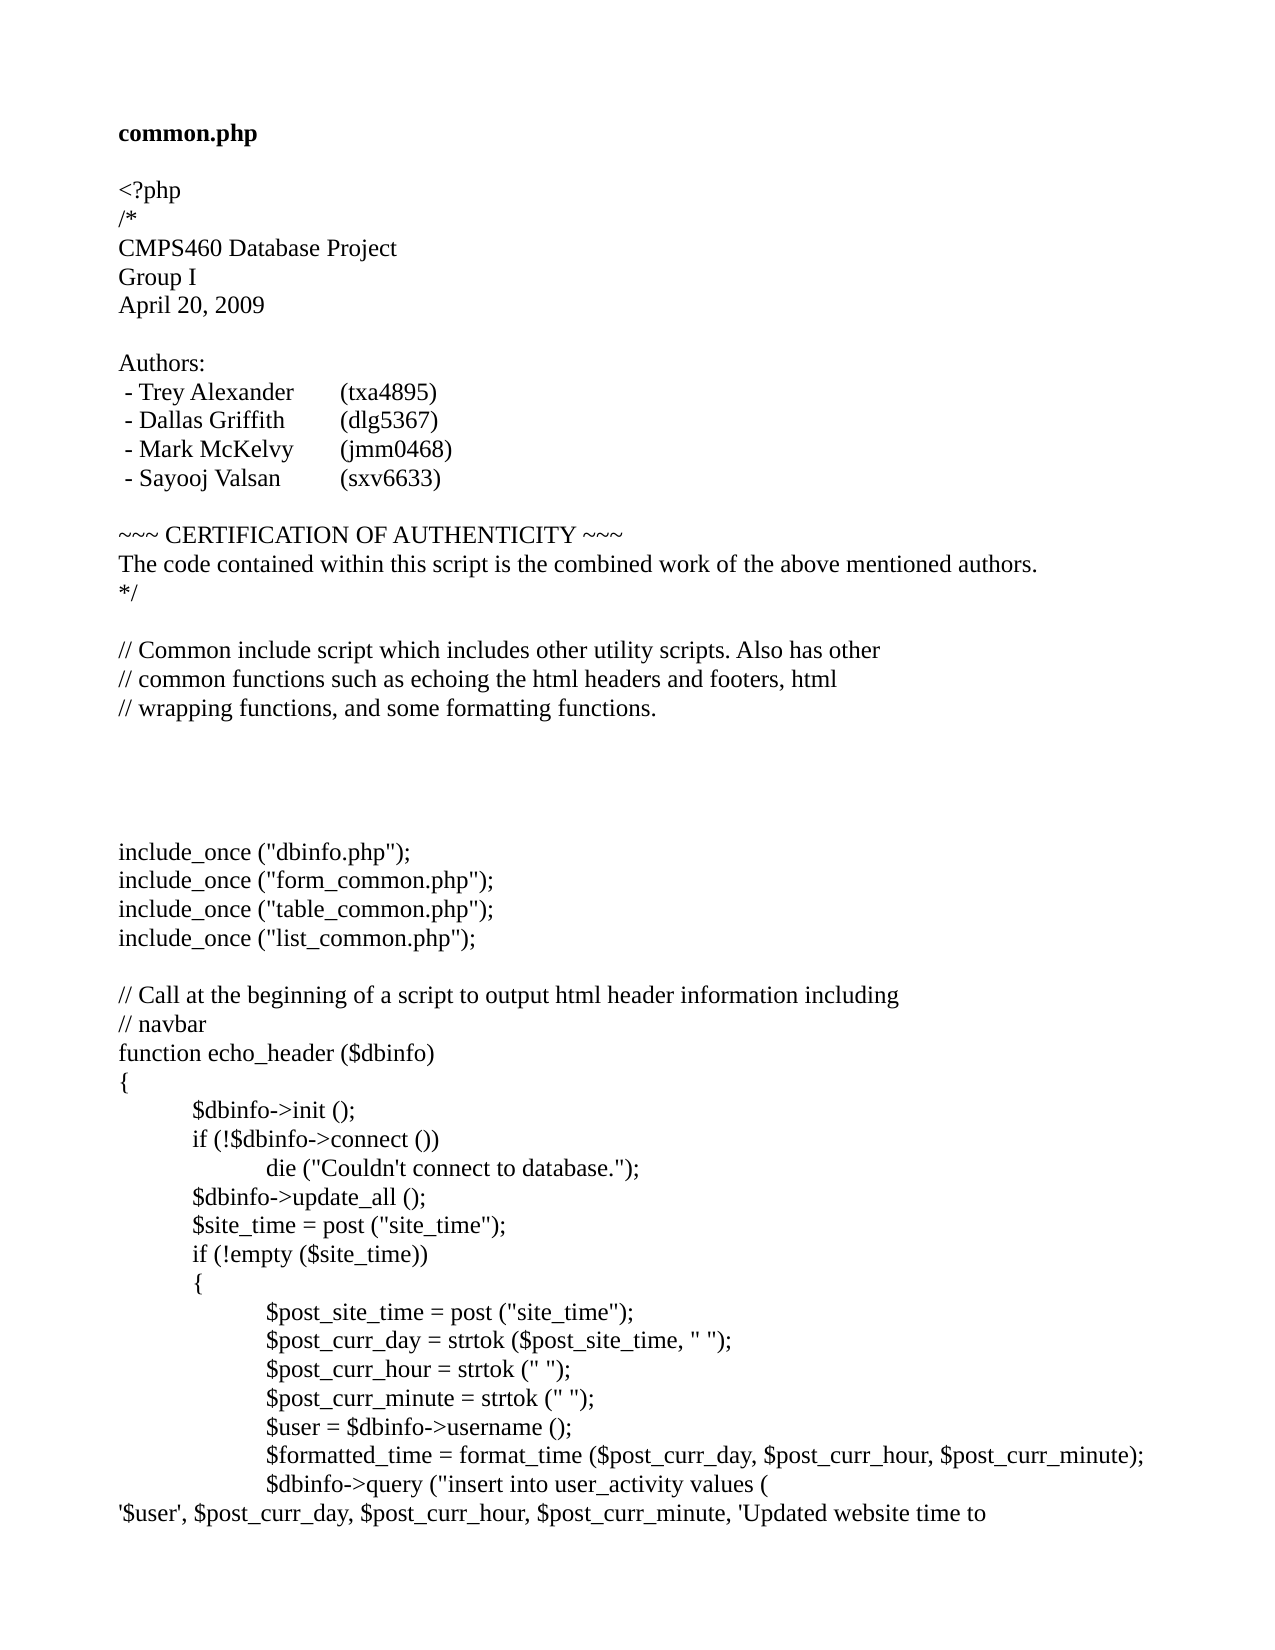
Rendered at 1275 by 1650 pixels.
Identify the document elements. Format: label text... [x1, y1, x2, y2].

text $post_curr_hour = strtok (" "); [118, 1354, 1157, 1383]
text $dbinfo->update_all (); [118, 1182, 1157, 1211]
text // common functions such as echoing the html headers and footers, html [118, 664, 1157, 693]
text include_once ("table_common.php"); [118, 894, 1157, 923]
text April 20, 2009 [118, 291, 1157, 319]
text include_once ("dbinfo.php"); [118, 837, 1157, 866]
text common.php [118, 118, 1157, 147]
text $post_curr_minute = strtok (" "); [118, 1383, 1157, 1412]
text // Call at the beginning of a script to output html header information including [118, 981, 1157, 1009]
text $user = $dbinfo->username (); [118, 1412, 1157, 1441]
text $site_time = post ("site_time"); [118, 1211, 1157, 1239]
text die ("Couldn't connect to database."); [118, 1153, 1157, 1182]
text Authors: [118, 348, 1157, 377]
text { [118, 1067, 1157, 1096]
text <?php [118, 176, 1157, 204]
text - Sayooj Valsan (sxv6633) [118, 463, 1157, 492]
text $formatted_time = format_time ($post_curr_day, $post_curr_hour, $post_curr_minute); [118, 1441, 1157, 1469]
text function echo_header ($dbinfo) [118, 1038, 1157, 1067]
text ~~~ CERTIFICATION OF AUTHENTICITY ~~~ [118, 521, 1157, 549]
text - Dallas Griffith (dlg5367) [118, 406, 1157, 434]
text if (!$dbinfo->connect ()) [118, 1124, 1157, 1153]
text include_once ("list_common.php"); [118, 923, 1157, 952]
text CMPS460 Database Project [118, 233, 1157, 262]
text $post_curr_day = strtok ($post_site_time, " "); [118, 1326, 1157, 1354]
text $post_site_time = post ("site_time"); [118, 1297, 1157, 1326]
text $dbinfo->init (); [118, 1096, 1157, 1124]
text - Trey Alexander (txa4895) [118, 377, 1157, 406]
text { [118, 1268, 1157, 1297]
text // navbar [118, 1009, 1157, 1038]
text Group I [118, 262, 1157, 291]
text The code contained within this script is the combined work of the above mentioned authors. [118, 549, 1157, 578]
text if (!empty ($site_time)) [118, 1239, 1157, 1268]
text - Mark McKelvy (jmm0468) [118, 434, 1157, 463]
text // Common include script which includes other utility scripts. Also has other [118, 636, 1157, 664]
text include_once ("form_common.php"); [118, 866, 1157, 894]
text /* [118, 204, 1157, 233]
text // wrapping functions, and some formatting functions. [118, 693, 1157, 722]
text $dbinfo->query ("insert into user_activity values ( [118, 1469, 1157, 1498]
text '$user', $post_curr_day, $post_curr_hour, $post_curr_minute, 'Updated website time to [118, 1498, 1157, 1527]
text */ [118, 578, 1157, 607]
